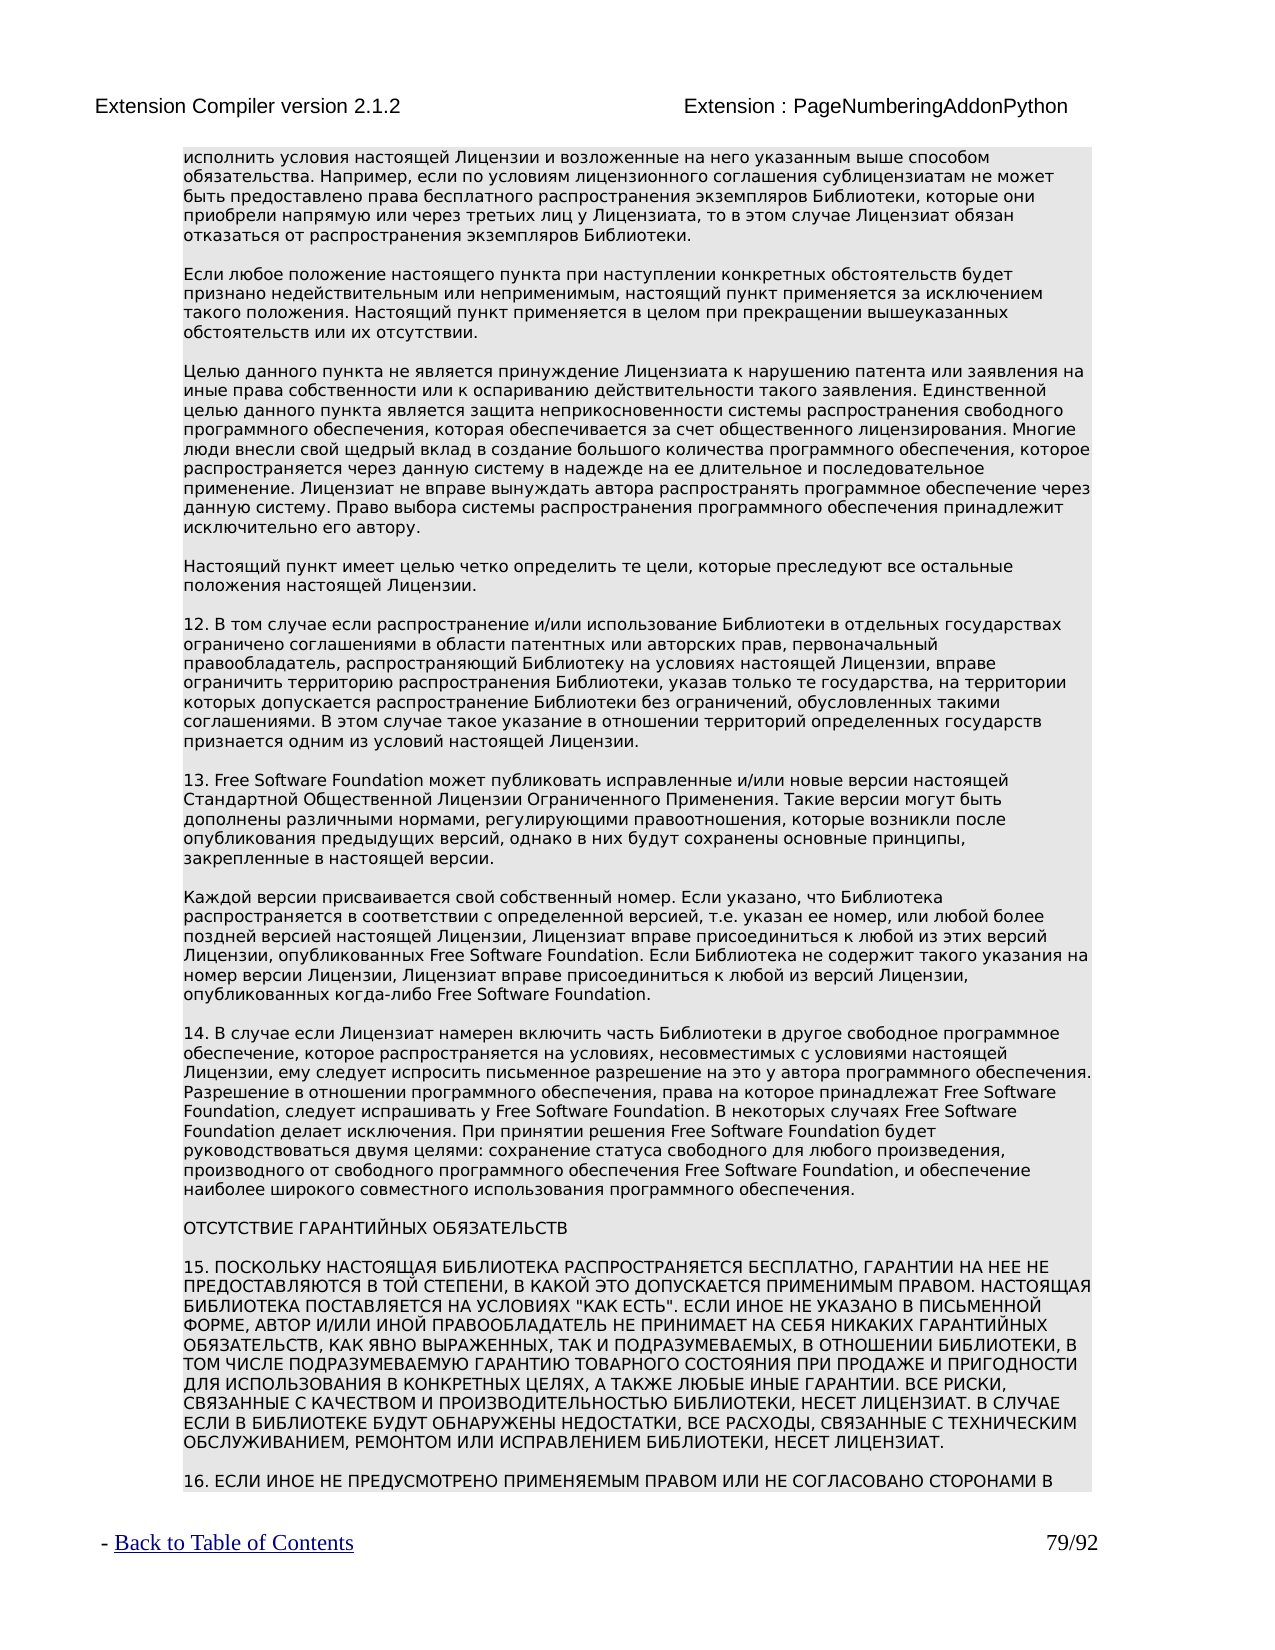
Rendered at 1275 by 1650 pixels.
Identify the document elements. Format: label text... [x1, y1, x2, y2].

text 16. ЕСЛИ ИНОЕ НЕ ПРЕДУСМОТРЕНО ПРИМЕНЯЕМЫМ ПРАВОМ ИЛИ НЕ СОГЛАСОВАНО СТОРОНАМИ В [183, 1472, 1092, 1492]
text исполнить условия настоящей Лицензии и возложенные на него указанным выше способом обязательства. Например, если по условиям лицензионного соглашения сублицензиатам не может быть предоставлено права бесплатного распространения экземпляров Библиотеки, которые они приобрели напрямую или через третьих лиц у Лицензиата, то в этом случае Лицензиат обязан отказаться от распространения экземпляров Библиотеки. [183, 147, 1092, 245]
text 13. Free Software Foundation может публиковать исправленные и/или новые версии настоящей Стандартной Общественной Лицензии Ограниченного Применения. Такие версии могут быть дополнены различными нормами, регулирующими правоотношения, которые возникли после опубликования предыдущих версий, однако в них будут сохранены основные принципы, закрепленные в настоящей версии. [183, 771, 1092, 868]
text ОТСУТСТВИЕ ГАРАНТИЙНЫХ ОБЯЗАТЕЛЬСТВ [183, 1219, 1092, 1238]
text 15. ПОСКОЛЬКУ НАСТОЯЩАЯ БИБЛИОТЕКА РАСПРОСТРАНЯЕТСЯ БЕСПЛАТНО, ГАРАНТИИ НА НЕЕ НЕ ПРЕДОСТАВЛЯЮТСЯ В ТОЙ СТЕПЕНИ, В КАКОЙ ЭТО ДОПУСКАЕТСЯ ПРИМЕНИМЫМ ПРАВОМ. НАСТОЯЩАЯ БИБЛИОТЕКА ПОСТАВЛЯЕТСЯ НА УСЛОВИЯХ "КАК ЕСТЬ". ЕСЛИ ИНОЕ НЕ УКАЗАНО В ПИСЬМЕННОЙ ФОРМЕ, АВТОР И/ИЛИ ИНОЙ ПРАВООБЛАДАТЕЛЬ НЕ ПРИНИМАЕТ НА СЕБЯ НИКАКИХ ГАРАНТИЙНЫХ ОБЯЗАТЕЛЬСТВ, КАК ЯВНО ВЫРАЖЕННЫХ, ТАК И ПОДРАЗУМЕВАЕМЫХ, В ОТНОШЕНИИ БИБЛИОТЕКИ, В ТОМ ЧИСЛЕ ПОДРАЗУМЕВАЕМУЮ ГАРАНТИЮ ТОВАРНОГО СОСТОЯНИЯ ПРИ ПРОДАЖЕ И ПРИГОДНОСТИ ДЛЯ ИСПОЛЬЗОВАНИЯ В КОНКРЕТНЫХ ЦЕЛЯХ, А ТАКЖЕ ЛЮБЫЕ ИНЫЕ ГАРАНТИИ. ВСЕ РИСКИ, СВЯЗАННЫЕ С КАЧЕСТВОМ И ПРОИЗВОДИТЕЛЬНОСТЬЮ БИБЛИОТЕКИ, НЕСЕТ ЛИЦЕНЗИАТ. В СЛУЧАЕ ЕСЛИ В БИБЛИОТЕКЕ БУДУТ ОБНАРУЖЕНЫ НЕДОСТАТКИ, ВСЕ РАСХОДЫ, СВЯЗАННЫЕ С ТЕХНИЧЕСКИМ ОБСЛУЖИВАНИЕМ, РЕМОНТОМ ИЛИ ИСПРАВЛЕНИЕМ БИБЛИОТЕКИ, НЕСЕТ ЛИЦЕНЗИАТ. [183, 1258, 1092, 1453]
text Настоящий пункт имеет целью четко определить те цели, которые преследуют все остальные положения настоящей Лицензии. [183, 557, 1092, 596]
text Целью данного пункта не является принуждение Лицензиата к нарушению патента или заявления на иные права собственности или к оспариванию действительности такого заявления. Единственной целью данного пункта является защита неприкосновенности системы распространения свободного программного обеспечения, которая обеспечивается за счет общественного лицензирования. Многие люди внесли свой щедрый вклад в создание большого количества программного обеспечения, которое распространяется через данную систему в надежде на ее длительное и последовательное применение. Лицензиат не вправе вынуждать автора распространять программное обеспечение через данную систему. Право выбора системы распространения программного обеспечения принадлежит исключительно его автору. [183, 362, 1092, 537]
text Если любое положение настоящего пункта при наступлении конкретных обстоятельств будет признано недействительным или неприменимым, настоящий пункт применяется за исключением такого положения. Настоящий пункт применяется в целом при прекращении вышеуказанных обстоятельств или их отсутствии. [183, 264, 1092, 342]
text 14. В случае если Лицензиат намерен включить часть Библиотеки в другое свободное программное обеспечение, которое распространяется на условиях, несовместимых с условиями настоящей Лицензии, ему следует испросить письменное разрешение на это у автора программного обеспечения. Разрешение в отношении программного обеспечения, права на которое принадлежат Free Software Foundation, следует испрашивать у Free Software Foundation. В некоторых случаях Free Software Foundation делает исключения. При принятии решения Free Software Foundation будет руководствоваться двумя целями: сохранение статуса свободного для любого произведения, производного от свободного программного обеспечения Free Software Foundation, и обеспечение наиболее широкого совместного использования программного обеспечения. [183, 1024, 1092, 1199]
text 12. В том случае если распространение и/или использование Библиотеки в отдельных государствах ограничено соглашениями в области патентных или авторских прав, первоначальный правообладатель, распространяющий Библиотеку на условиях настоящей Лицензии, вправе ограничить территорию распространения Библиотеки, указав только те государства, на территории которых допускается распространение Библиотеки без ограничений, обусловленных такими соглашениями. В этом случае такое указание в отношении территорий определенных государств признается одним из условий настоящей Лицензии. [183, 615, 1092, 751]
text Каждой версии присваивается свой собственный номер. Если указано, что Библиотека распространяется в соответствии с определенной версией, т.е. указан ее номер, или любой более поздней версией настоящей Лицензии, Лицензиат вправе присоединиться к любой из этих версий Лицензии, опубликованных Free Software Foundation. Если Библиотека не содержит такого указания на номер версии Лицензии, Лицензиат вправе присоединиться к любой из версий Лицензии, опубликованных когда-либо Free Software Foundation. [183, 888, 1092, 1004]
